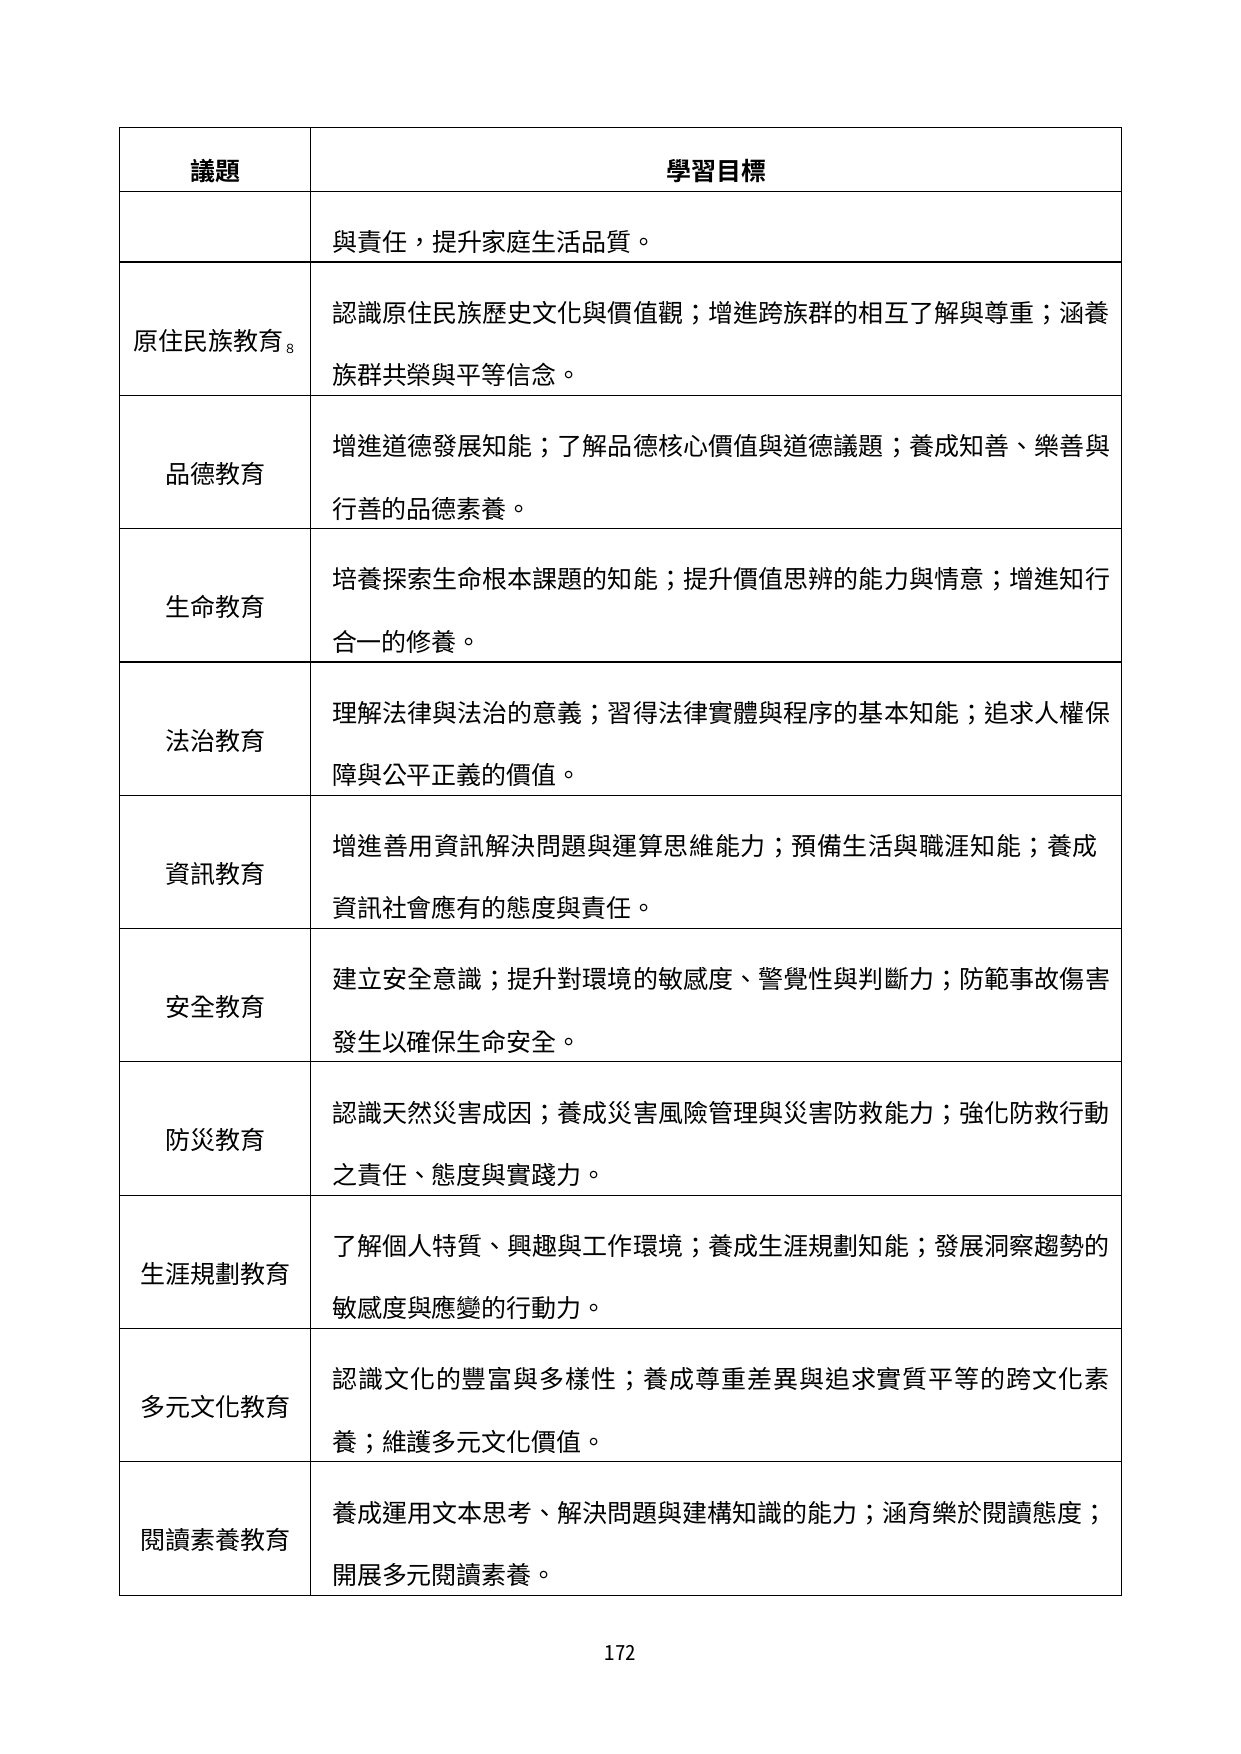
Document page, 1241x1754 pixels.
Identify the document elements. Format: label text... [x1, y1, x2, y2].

table_cell 認識天然災害成因；養成災害風險管理與災害防救能力；強化防救行動之責任、態度與實踐力。 [311, 1062, 1121, 1194]
table_cell 安全教育 [120, 929, 310, 1061]
table_cell 養成運用文本思考、解決問題與建構知識的能力；涵育樂於閱讀態度；開展多元閱讀素養。 [311, 1462, 1121, 1594]
table_cell 增進道德發展知能；了解品德核心價值與道德議題；養成知善、樂善與行善的品德素養。 [311, 396, 1121, 528]
table_cell 防災教育 [120, 1062, 310, 1194]
table_cell 品德教育 [120, 396, 310, 528]
table_cell 認識原住民族歷史文化與價值觀；增進跨族群的相互了解與尊重；涵養族群共榮與平等信念。 [311, 263, 1121, 395]
table_cell 培養探索生命根本課題的知能；提升價值思辨的能力與情意；增進知行合一的修養。 [311, 529, 1121, 661]
table_header 學習目標 [311, 128, 1121, 191]
table_cell 多元文化教育 [120, 1329, 310, 1461]
table_cell 原住民族教育８ [120, 263, 310, 395]
table_cell 生涯規劃教育 [120, 1196, 310, 1328]
table_header 議題 [120, 128, 310, 191]
table_cell 閱讀素養教育 [120, 1462, 310, 1594]
table_cell 資訊教育 [120, 796, 310, 928]
table_cell 與責任，提升家庭生活品質。 [311, 192, 1121, 261]
table_cell 增進善用資訊解決問題與運算思維能力；預備生活與職涯知能；養成資訊社會應有的態度與責任。 [311, 796, 1121, 928]
table_cell 了解個人特質、興趣與工作環境；養成生涯規劃知能；發展洞察趨勢的敏感度與應變的行動力。 [311, 1196, 1121, 1328]
table_cell 建立安全意識；提升對環境的敏感度、警覺性與判斷力；防範事故傷害發生以確保生命安全。 [311, 929, 1121, 1061]
table_cell 生命教育 [120, 529, 310, 661]
table_cell 理解法律與法治的意義；習得法律實體與程序的基本知能；追求人權保障與公平正義的價值。 [311, 663, 1121, 795]
table_cell 認識文化的豐富與多樣性；養成尊重差異與追求實質平等的跨文化素養；維護多元文化價值。 [311, 1329, 1121, 1461]
table_cell 法治教育 [120, 663, 310, 795]
table_cell [120, 192, 310, 261]
